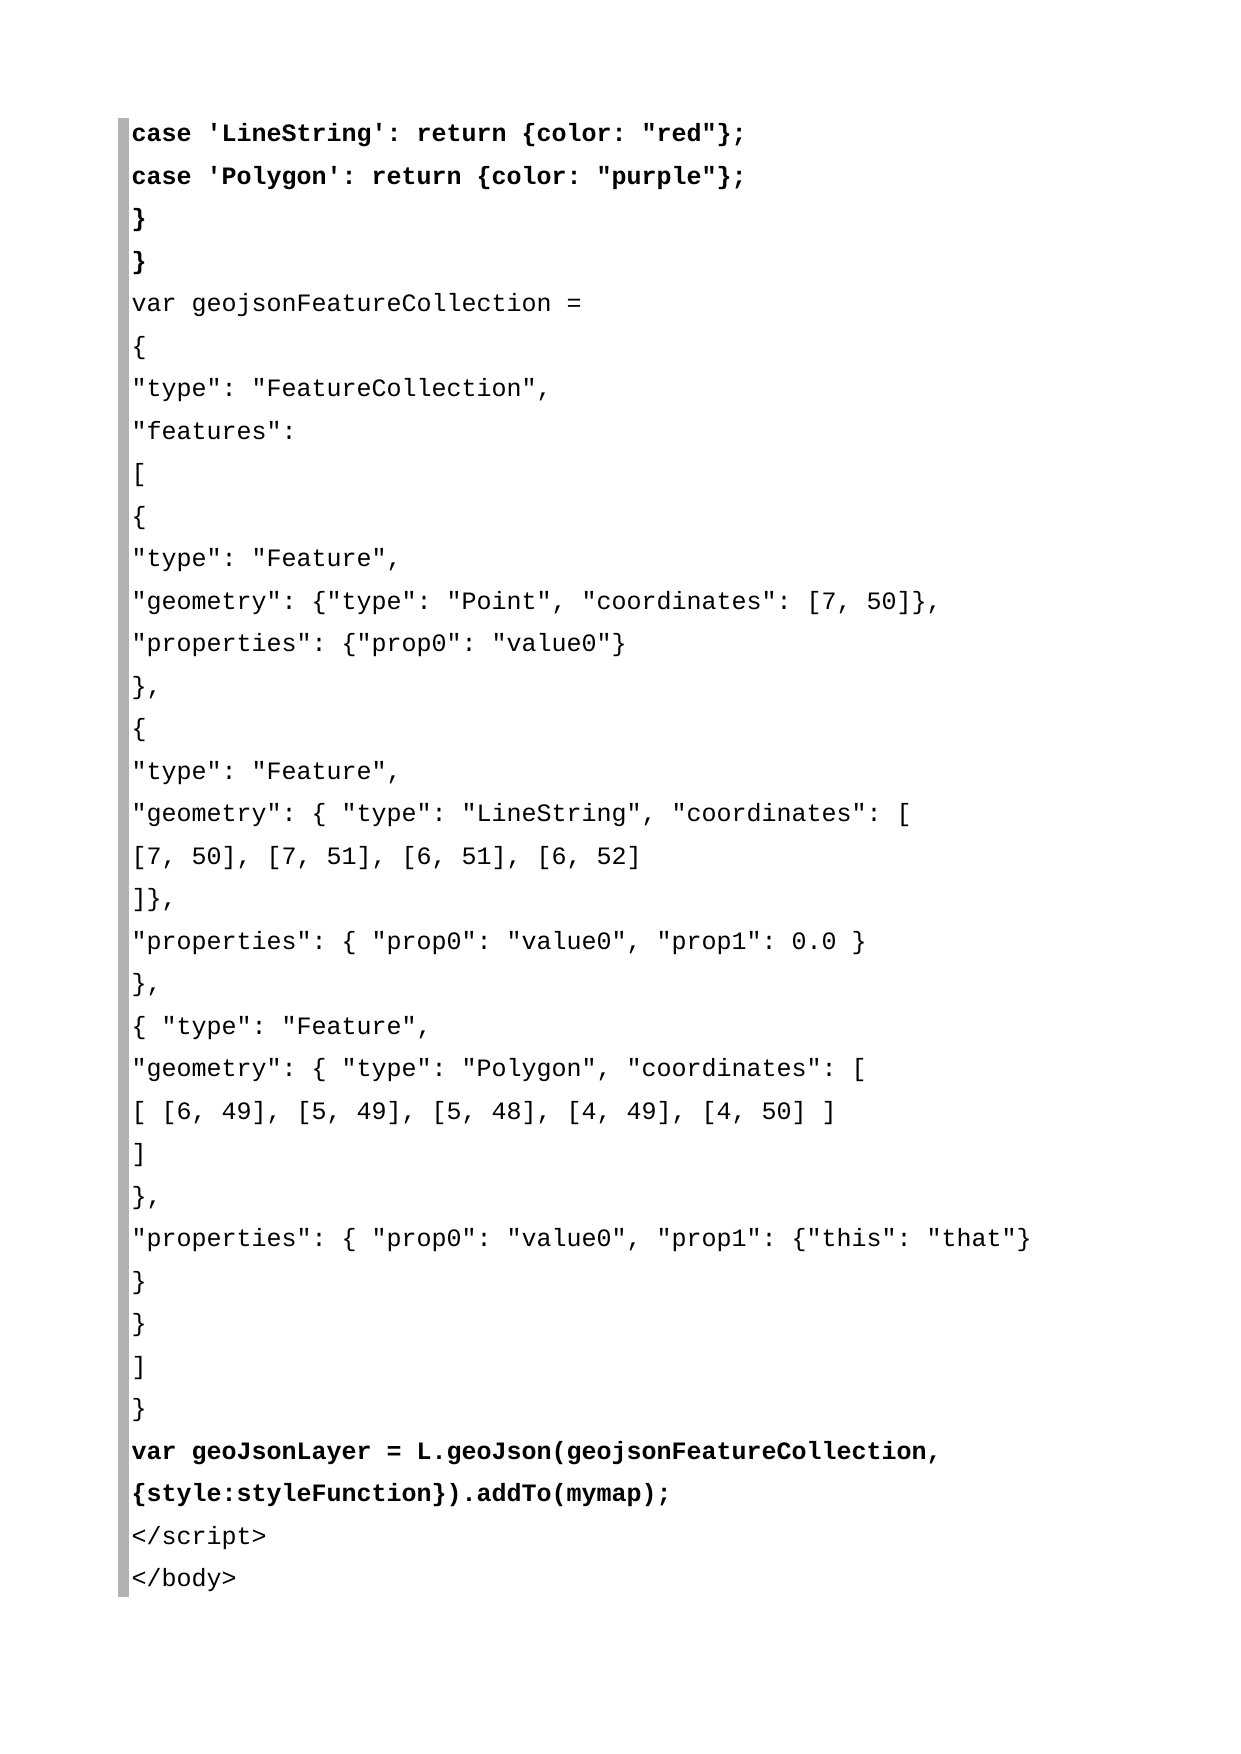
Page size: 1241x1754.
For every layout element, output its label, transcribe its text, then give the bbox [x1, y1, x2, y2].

text }, [129, 1181, 1122, 1212]
text [7, 50], [7, 51], [6, 51], [6, 52] [129, 841, 1122, 872]
text "properties": {"prop0": "value0"} [129, 628, 1122, 659]
text }, [129, 671, 1122, 702]
text } [129, 246, 1122, 277]
text ] [129, 1138, 1122, 1169]
text { [129, 501, 1122, 532]
text } [129, 1266, 1122, 1297]
text var geoJsonLayer = L.geoJson(geojsonFeatureCollection,{style:styleFunction}).addTo(mymap); [129, 1436, 1122, 1509]
text [ [6, 49], [5, 49], [5, 48], [4, 49], [4, 50] ] [129, 1096, 1122, 1127]
text case 'LineString': return {color: "red"}; [129, 118, 1122, 149]
text } [129, 203, 1122, 234]
text ]}, [129, 883, 1122, 914]
text { [129, 331, 1122, 362]
text { [129, 713, 1122, 744]
text "geometry": { "type": "Polygon", "coordinates": [ [129, 1053, 1122, 1084]
text "properties": { "prop0": "value0", "prop1": {"this": "that"} [129, 1223, 1122, 1254]
text case 'Polygon': return {color: "purple"}; [129, 161, 1122, 192]
text "type": "Feature", [129, 543, 1122, 574]
text { "type": "Feature", [129, 1011, 1122, 1042]
text "geometry": { "type": "LineString", "coordinates": [ [129, 798, 1122, 829]
text } [129, 1308, 1122, 1339]
text }, [129, 968, 1122, 999]
text </body> [129, 1563, 1122, 1597]
text ] [129, 1351, 1122, 1382]
text } [129, 1393, 1122, 1424]
text [ [129, 458, 1122, 489]
text "properties": { "prop0": "value0", "prop1": 0.0 } [129, 926, 1122, 957]
text "features": [129, 416, 1122, 447]
text "type": "Feature", [129, 756, 1122, 787]
text var geojsonFeatureCollection = [129, 288, 1122, 319]
text "geometry": {"type": "Point", "coordinates": [7, 50]}, [129, 586, 1122, 617]
text "type": "FeatureCollection", [129, 373, 1122, 404]
text </script> [129, 1521, 1122, 1552]
